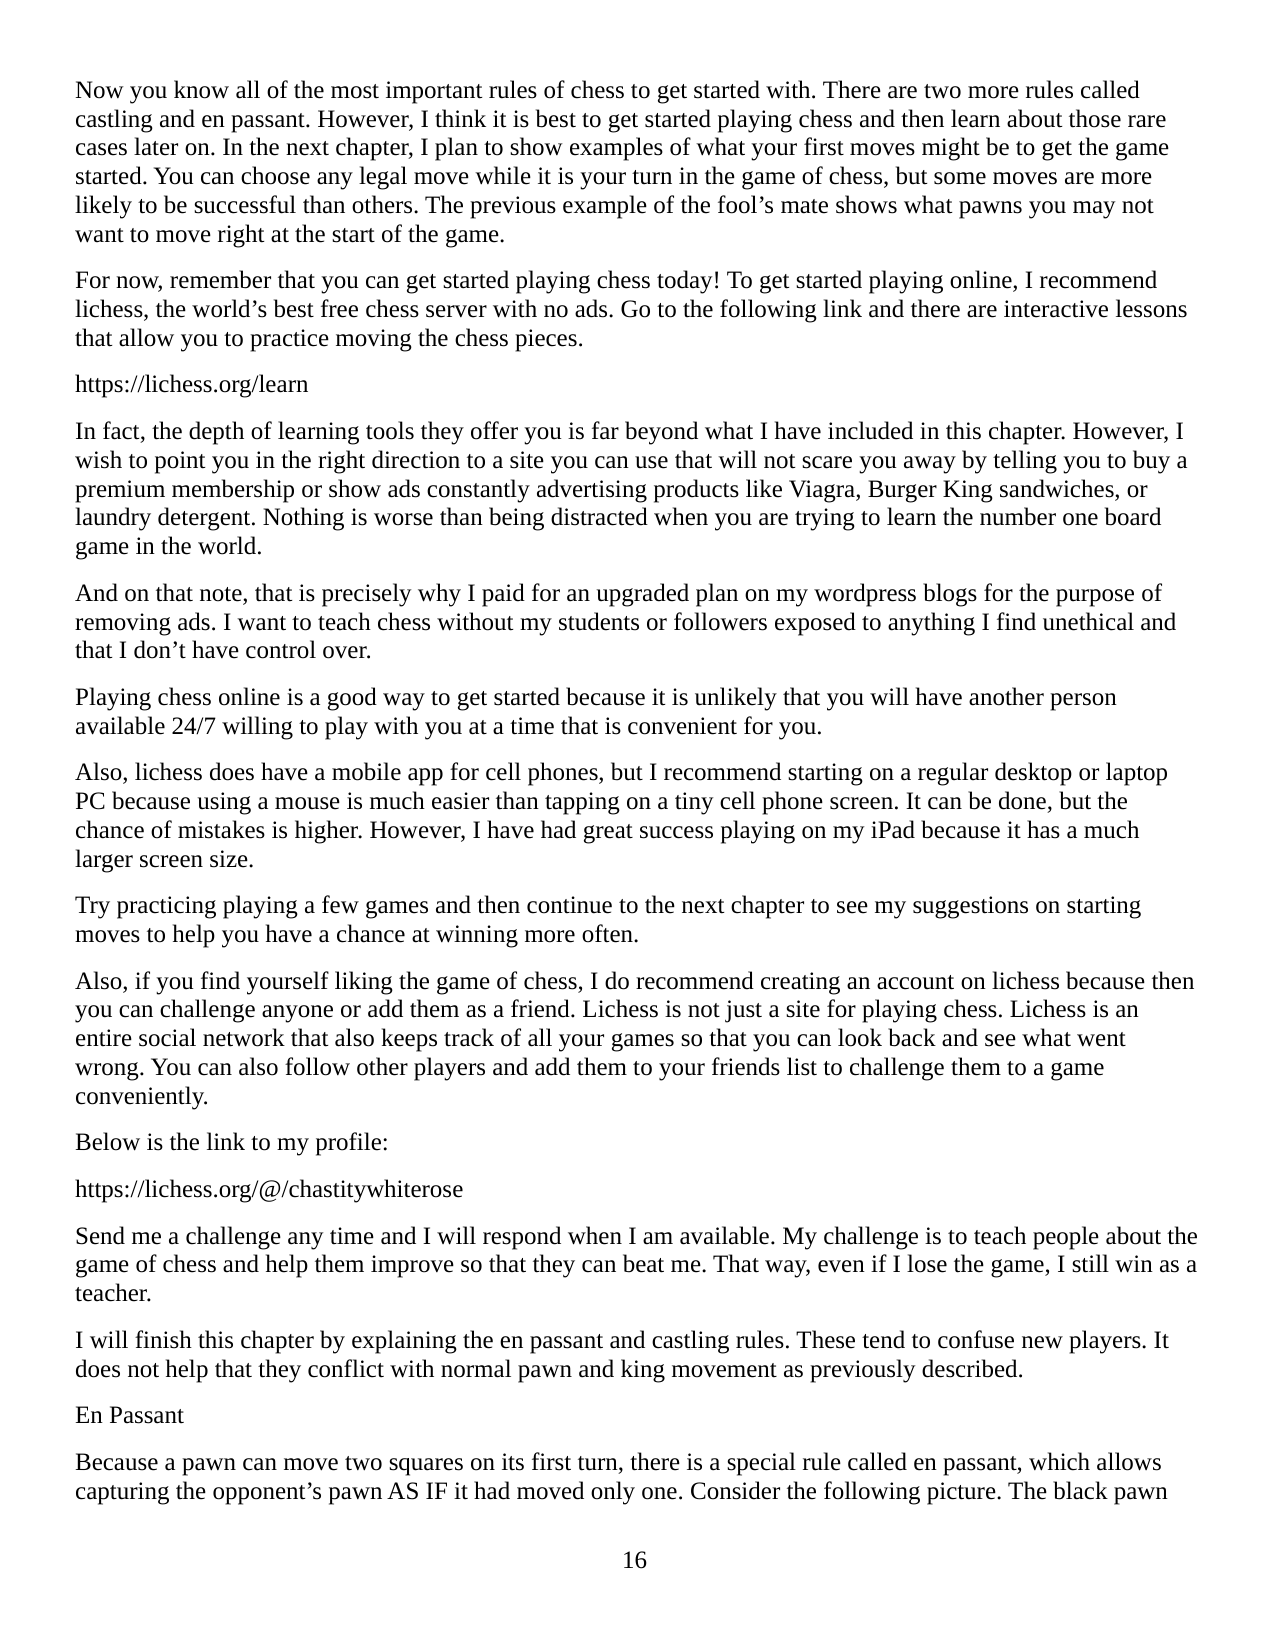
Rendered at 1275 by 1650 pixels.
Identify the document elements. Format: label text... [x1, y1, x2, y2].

text For now, remember that you can get started playing chess today! To get started playing online, I recommend lichess, the world’s best free chess server with no ads. Go to the following link and there are interactive lessons that allow you to practice moving the chess pieces. [75, 265, 1200, 352]
text https://lichess.org/@/chastitywhiterose [75, 1174, 1200, 1203]
text https://lichess.org/learn [75, 369, 1200, 398]
text I will finish this chapter by explaining the en passant and castling rules. These tend to confuse new players. It does not help that they conflict with normal pawn and king movement as previously described. [75, 1325, 1200, 1382]
text Below is the link to my profile: [75, 1127, 1200, 1156]
text En Passant [75, 1400, 1200, 1429]
text Because a pawn can move two squares on its first turn, there is a special rule called en passant, which allows capturing the opponent’s pawn AS IF it had moved only one. Consider the following picture. The black pawn [75, 1447, 1200, 1504]
text Also, if you find yourself liking the game of chess, I do recommend creating an account on lichess because then you can challenge anyone or add them as a friend. Lichess is not just a site for playing chess. Lichess is an entire social network that also keeps track of all your games so that you can look back and see what went wrong. You can also follow other players and add them to your friends list to challenge them to a game conveniently. [75, 966, 1200, 1109]
text And on that note, that is precisely why I paid for an upgraded plan on my wordpress blogs for the purpose of removing ads. I want to teach chess without my students or followers exposed to anything I find unethical and that I don’t have control over. [75, 578, 1200, 664]
text Now you know all of the most important rules of chess to get started with. There are two more rules called castling and en passant. However, I think it is best to get started playing chess and then learn about those rare cases later on. In the next chapter, I plan to show examples of what your first moves might be to get the game started. You can choose any legal move while it is your turn in the game of chess, but some moves are more likely to be successful than others. The previous example of the fool’s mate shows what pawns you may not want to move right at the start of the game. [75, 75, 1200, 247]
text Also, lichess does have a mobile app for cell phones, but I recommend starting on a regular desktop or laptop PC because using a mouse is much easier than tapping on a tiny cell phone screen. It can be done, but the chance of mistakes is higher. However, I have had great success playing on my iPad because it has a much larger screen size. [75, 757, 1200, 872]
text Try practicing playing a few games and then continue to the next chapter to see my suggestions on starting moves to help you have a chance at winning more often. [75, 890, 1200, 948]
text In fact, the depth of learning tools they offer you is far beyond what I have included in this chapter. However, I wish to point you in the right direction to a site you can use that will not scare you away by telling you to buy a premium membership or show ads constantly advertising products like Viagra, Burger King sandwiches, or laundry detergent. Nothing is worse than being distracted when you are trying to learn the number one board game in the world. [75, 416, 1200, 560]
text Send me a challenge any time and I will respond when I am available. My challenge is to teach people about the game of chess and help them improve so that they can beat me. That way, even if I lose the game, I still win as a teacher. [75, 1221, 1200, 1307]
text Playing chess online is a good way to get started because it is unlikely that you will have another person available 24/7 willing to play with you at a time that is convenient for you. [75, 682, 1200, 739]
